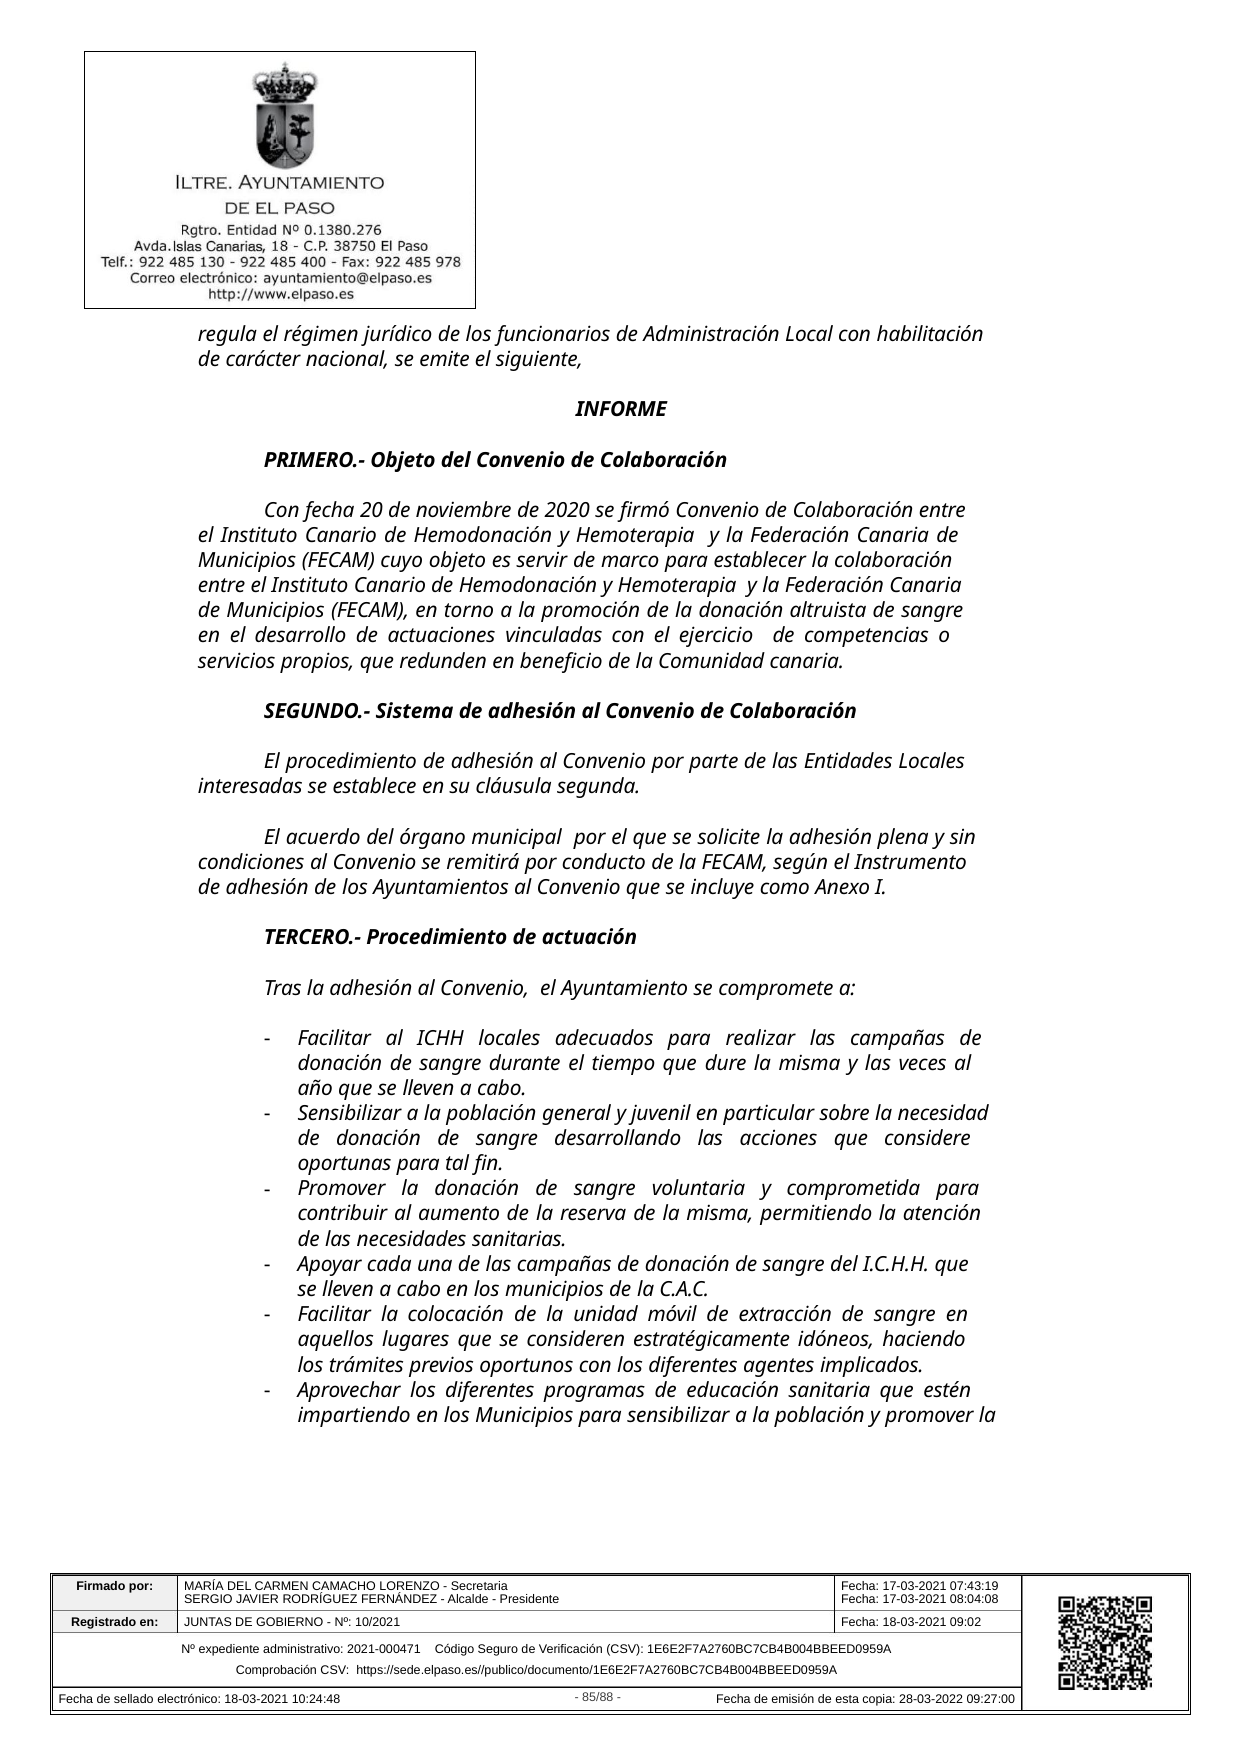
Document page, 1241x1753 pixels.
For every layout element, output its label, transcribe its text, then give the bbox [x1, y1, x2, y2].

text Facilitar la colocación de la unidad móvil de extracción de sangre en [297, 1302, 1068, 1327]
text - [264, 1252, 296, 1276]
text oportunas para tal fin. [297, 1151, 1068, 1176]
text se lleven a cabo en los municipios de la C.A.C. [297, 1277, 1067, 1302]
text Fecha de emisión de esta copia: 28-03-2022 09:27:00 [716, 1692, 1040, 1706]
text Tras la adhesión al Convenio, el Ayuntamiento se compromete a: [264, 975, 946, 1000]
text - [264, 1377, 296, 1402]
text Fecha: 17-03-2021 08:04:08 [841, 1593, 1022, 1607]
text servicios propios, que redunden en beneficio de la Comunidad canaria. [198, 648, 1068, 673]
text Municipios (FECAM) cuyo objeto es servir de marco para establecer la colaboración [198, 548, 1068, 572]
text Fecha: 18-03-2021 09:02 [841, 1615, 1002, 1629]
text - [264, 1302, 296, 1327]
text aquellos lugares que se consideren estratégicamente idóneos, haciendo [297, 1327, 1068, 1352]
text los trámites previos oportunos con los diferentes agentes implicados. [297, 1352, 1068, 1377]
text Con fecha 20 de noviembre de 2020 se firmó Convenio de Colaboración entre [264, 498, 1068, 522]
text Firmado por: [76, 1579, 172, 1593]
text Promover la donación de sangre voluntaria y comprometida para [297, 1176, 1068, 1201]
text SEGUNDO.- Sistema de adhesión al Convenio de Colaboración [264, 698, 916, 723]
text El procedimiento de adhesión al Convenio por parte de las Entidades Locales [264, 749, 1067, 773]
text condiciones al Convenio se remitirá por conducto de la FECAM, según el Instrumento [198, 850, 1067, 874]
text el Instituto Canario de Hemodonación y Hemoterapia y la Federación Canaria de [198, 523, 1068, 547]
text contribuir al aumento de la reserva de la misma, permitiendo la atención [297, 1201, 1068, 1226]
text Apoyar cada una de las campañas de donación de sangre del I.C.H.H. que [297, 1252, 1067, 1276]
text donación de sangre durante el tiempo que dure la misma y las veces al [297, 1051, 1068, 1075]
text Fecha de sellado electrónico: 18-03-2021 10:24:48 [58, 1692, 365, 1706]
text de donación de sangre desarrollando las acciones que considere [297, 1126, 1068, 1150]
text MARÍA DEL CARMEN CAMACHO LORENZO - Secretaria [184, 1579, 586, 1593]
text impartiendo en los Municipios para sensibilizar a la población y promover la [297, 1403, 1068, 1427]
text INFORME [576, 397, 690, 422]
text de las necesidades sanitarias. [297, 1226, 1068, 1251]
text Facilitar al ICHH locales adecuados para realizar las campañas de [297, 1026, 1068, 1050]
text JUNTAS DE GOBIERNO - Nº: 10/2021 [184, 1615, 426, 1629]
text de adhesión de los Ayuntamientos al Convenio que se incluye como Anexo I. [198, 875, 1067, 899]
text en el desarrollo de actuaciones vinculadas con el ejercicio de competencias o [198, 623, 1068, 648]
text PRIMERO.- Objeto del Convenio de Colaboración [264, 447, 780, 472]
text de carácter nacional, se emite el siguiente, [198, 347, 1068, 371]
text - [264, 1101, 296, 1126]
text de Municipios (FECAM), en torno a la promoción de la donación altruista de sangre [198, 598, 1068, 623]
text TERCERO.- Procedimiento de actuación [264, 924, 681, 949]
text Fecha: 17-03-2021 07:43:19 [841, 1579, 1022, 1593]
text - 85/88 - [574, 1691, 640, 1705]
text Nº expediente administrativo: 2021-000471 Código Seguro de Verificación (CSV): 1E6E2F7A2760BC7CB4B004BBEED0959A [181, 1642, 917, 1656]
text regula el régimen jurídico de los funcionarios de Administración Local con habilitación [198, 322, 1068, 346]
text - [264, 1026, 296, 1050]
text Comprobación CSV: https://sede.elpaso.es//publico/documento/1E6E2F7A2760BC7CB4B004BBEED0959A [236, 1663, 917, 1677]
text El acuerdo del órgano municipal por el que se solicite la adhesión plena y sin [264, 825, 1067, 849]
text Sensibilizar a la población general y juvenil en particular sobre la necesidad [297, 1101, 1068, 1125]
text año que se lleven a cabo. [297, 1076, 1068, 1100]
text Aprovechar los diferentes programas de educación sanitaria que estén [297, 1377, 1068, 1402]
picture [51, 1574, 1190, 1714]
text SERGIO JAVIER RODRÍGUEZ FERNÁNDEZ - Alcalde - Presidente [184, 1593, 586, 1607]
text interesadas se establece en su cláusula segunda. [198, 774, 1067, 799]
text entre el Instituto Canario de Hemodonación y Hemoterapia y la Federación Canaria [198, 573, 1068, 598]
text Registrado en: [71, 1615, 177, 1629]
picture [85, 52, 475, 308]
text - [264, 1176, 296, 1201]
